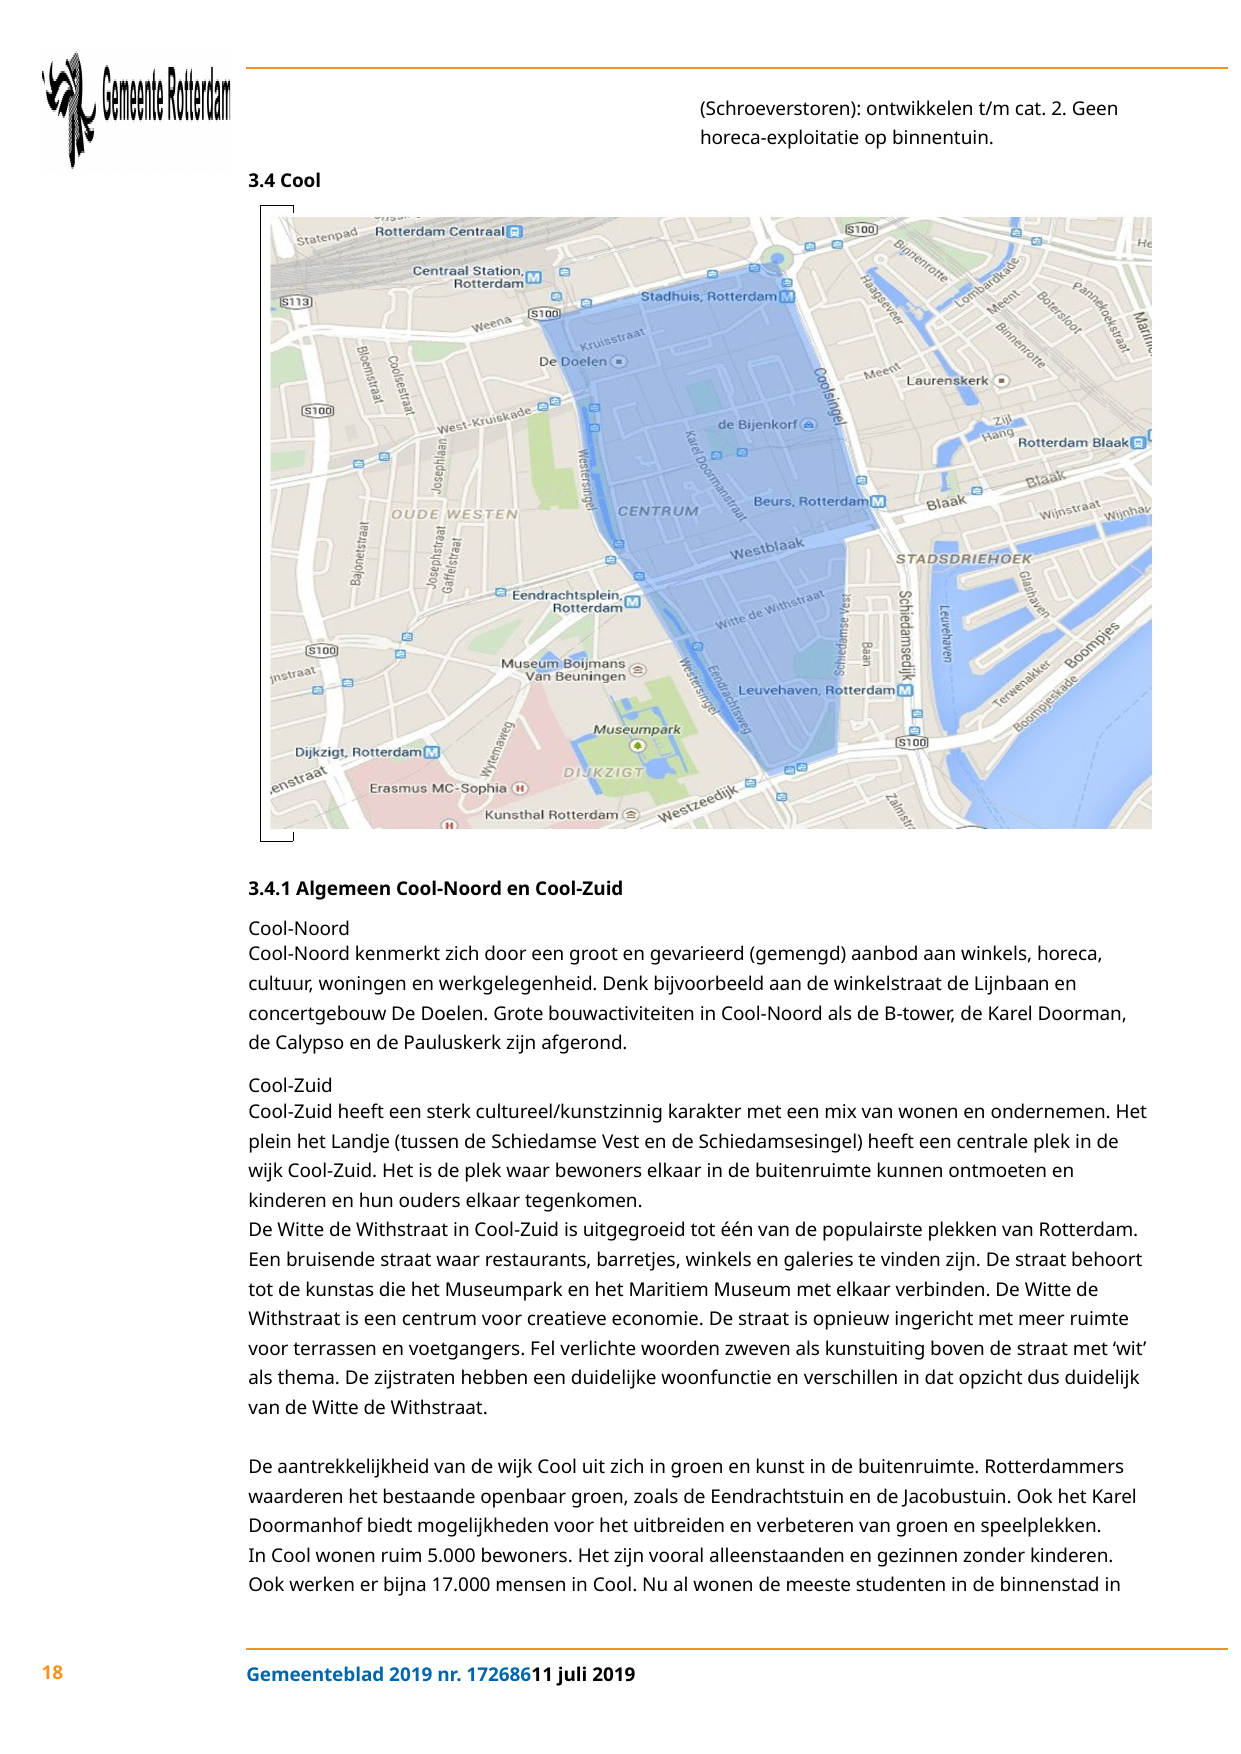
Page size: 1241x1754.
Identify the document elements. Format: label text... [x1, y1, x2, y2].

picture [268, 213, 1155, 832]
text Cool-Zuid heeft een sterk cultureel/kunstzinnig karakter met een mix van wonen en ondernemen. Het plein het Landje (tussen de Schiedamse Vest en de Schiedamsesingel) heeft een centrale plek in de wijk Cool-Zuid. Het is de plek waar bewoners elkaar in de buitenruimte kunnen ontmoeten en kinderen en hun ouders elkaar tegenkomen. [248, 1098, 1152, 1213]
text 3.4 Cool [248, 167, 1152, 193]
table_cell (Schroeverstoren): ontwikkelen t/m cat. 2. Geen horeca-exploitatie op binnentuin. [700, 95, 1152, 150]
text Cool-Zuid [248, 1072, 1152, 1098]
text 3.4.1 Algemeen Cool-Noord en Cool-Zuid [248, 876, 1152, 901]
text De aantrekkelijkheid van de wijk Cool uit zich in groen en kunst in de buitenruimte. Rotterdammers waarderen het bestaande openbaar groen, zoals de Eendrachtstuin en de Jacobustuin. Ook het Karel Doormanhof biedt mogelijkheden voor het uitbreiden en verbeteren van groen en speelplekken. [248, 1453, 1152, 1538]
text Cool-Noord kenmerkt zich door een groot en gevarieerd (gemengd) aanbod aan winkels, horeca, cultuur, woningen en werkgelegenheid. Denk bijvoorbeeld aan de winkelstraat de Lijnbaan en concertgebouw De Doelen. Grote bouwactiviteiten in Cool-Noord als de B-tower, de Karel Doorman, de Calypso en de Pauluskerk zijn afgerond. [248, 941, 1152, 1055]
picture [41, 47, 231, 172]
text De Witte de Withstraat in Cool-Zuid is uitgegroeid tot één van de populairste plekken van Rotterdam. Een bruisende straat waar restaurants, barretjes, winkels en galeries te vinden zijn. De straat behoort tot de kunstas die het Museumpark en het Maritiem Museum met elkaar verbinden. De Witte de Withstraat is een centrum voor creatieve economie. De straat is opnieuw ingericht met meer ruimte voor terrassen en voetgangers. Fel verlichte woorden zweven als kunstuiting boven de straat met ‘wit’ als thema. De zijstraten hebben een duidelijke woonfunctie en verschillen in dat opzicht dus duidelijk van de Witte de Withstraat. [248, 1217, 1152, 1420]
table_cell [248, 95, 700, 150]
text Cool-Noord [248, 915, 1152, 941]
text In Cool wonen ruim 5.000 bewoners. Het zijn vooral alleenstaanden en gezinnen zonder kinderen. Ook werken er bijna 17.000 mensen in Cool. Nu al wonen de meeste studenten in de binnenstad in [248, 1542, 1152, 1597]
